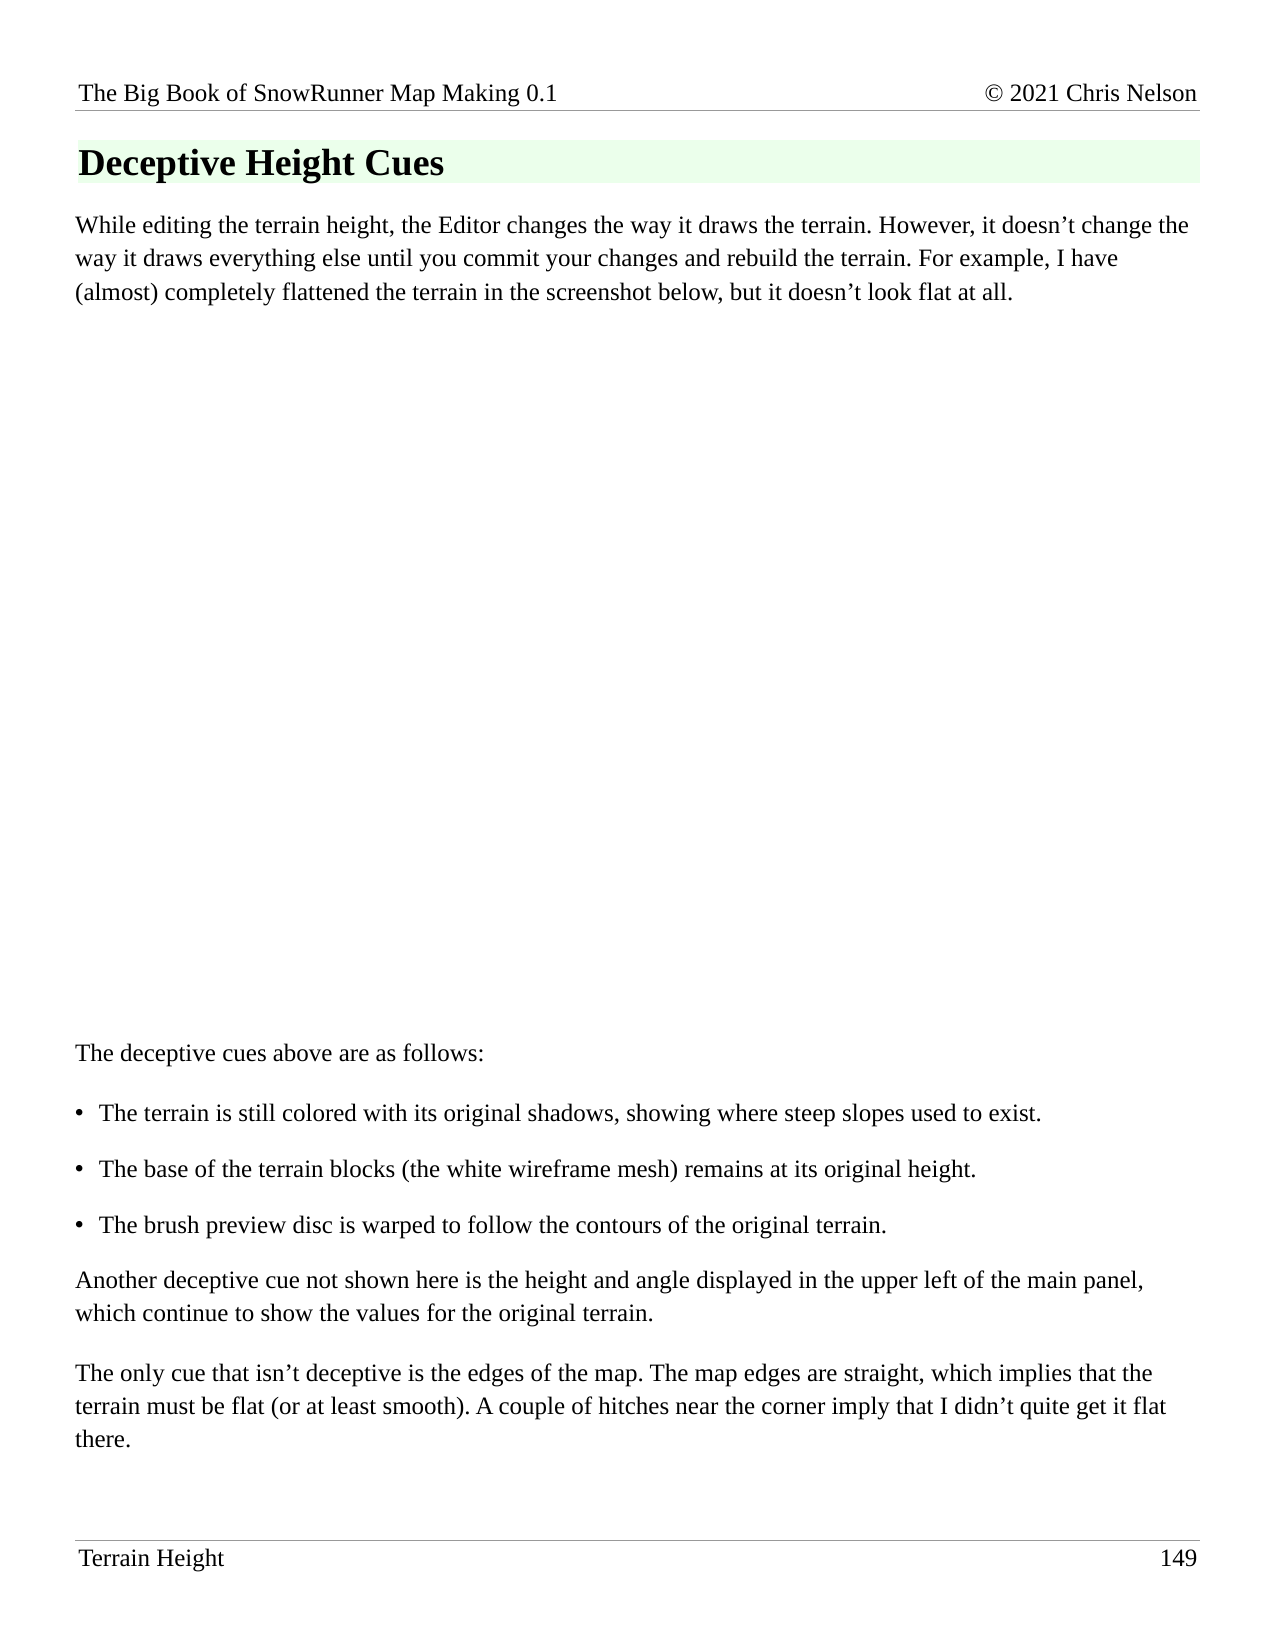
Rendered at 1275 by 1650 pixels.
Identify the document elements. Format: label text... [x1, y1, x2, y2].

text While editing the terrain height, the Editor changes the way it draws the terrain. However, it doesn’t change the way it draws everything else until you commit your changes and rebuild the terrain. For example, I have (almost) completely flattened the terrain in the screenshot below, but it doesn’t look flat at all. [75, 211, 1200, 305]
subtitle Deceptive Height Cues [78, 140, 1200, 183]
text Another deceptive cue not shown here is the height and angle displayed in the upper left of the main panel, which continue to show the values for the original terrain. [75, 1265, 1200, 1327]
text The deceptive cues above are as follows: [75, 1038, 1200, 1067]
list The terrain is still colored with its original shadows, showing where steep slopes used to exist. [75, 1098, 1200, 1127]
list The brush preview disc is warped to follow the contours of the original terrain. [75, 1210, 1200, 1238]
text The only cue that isn’t deceptive is the edges of the map. The map edges are straight, which implies that the terrain must be flat (or at least smooth). A couple of hitches near the corner imply that I didn’t quite get it flat there. [75, 1358, 1200, 1453]
list The base of the terrain blocks (the white wireframe mesh) remains at its original height. [75, 1154, 1200, 1183]
